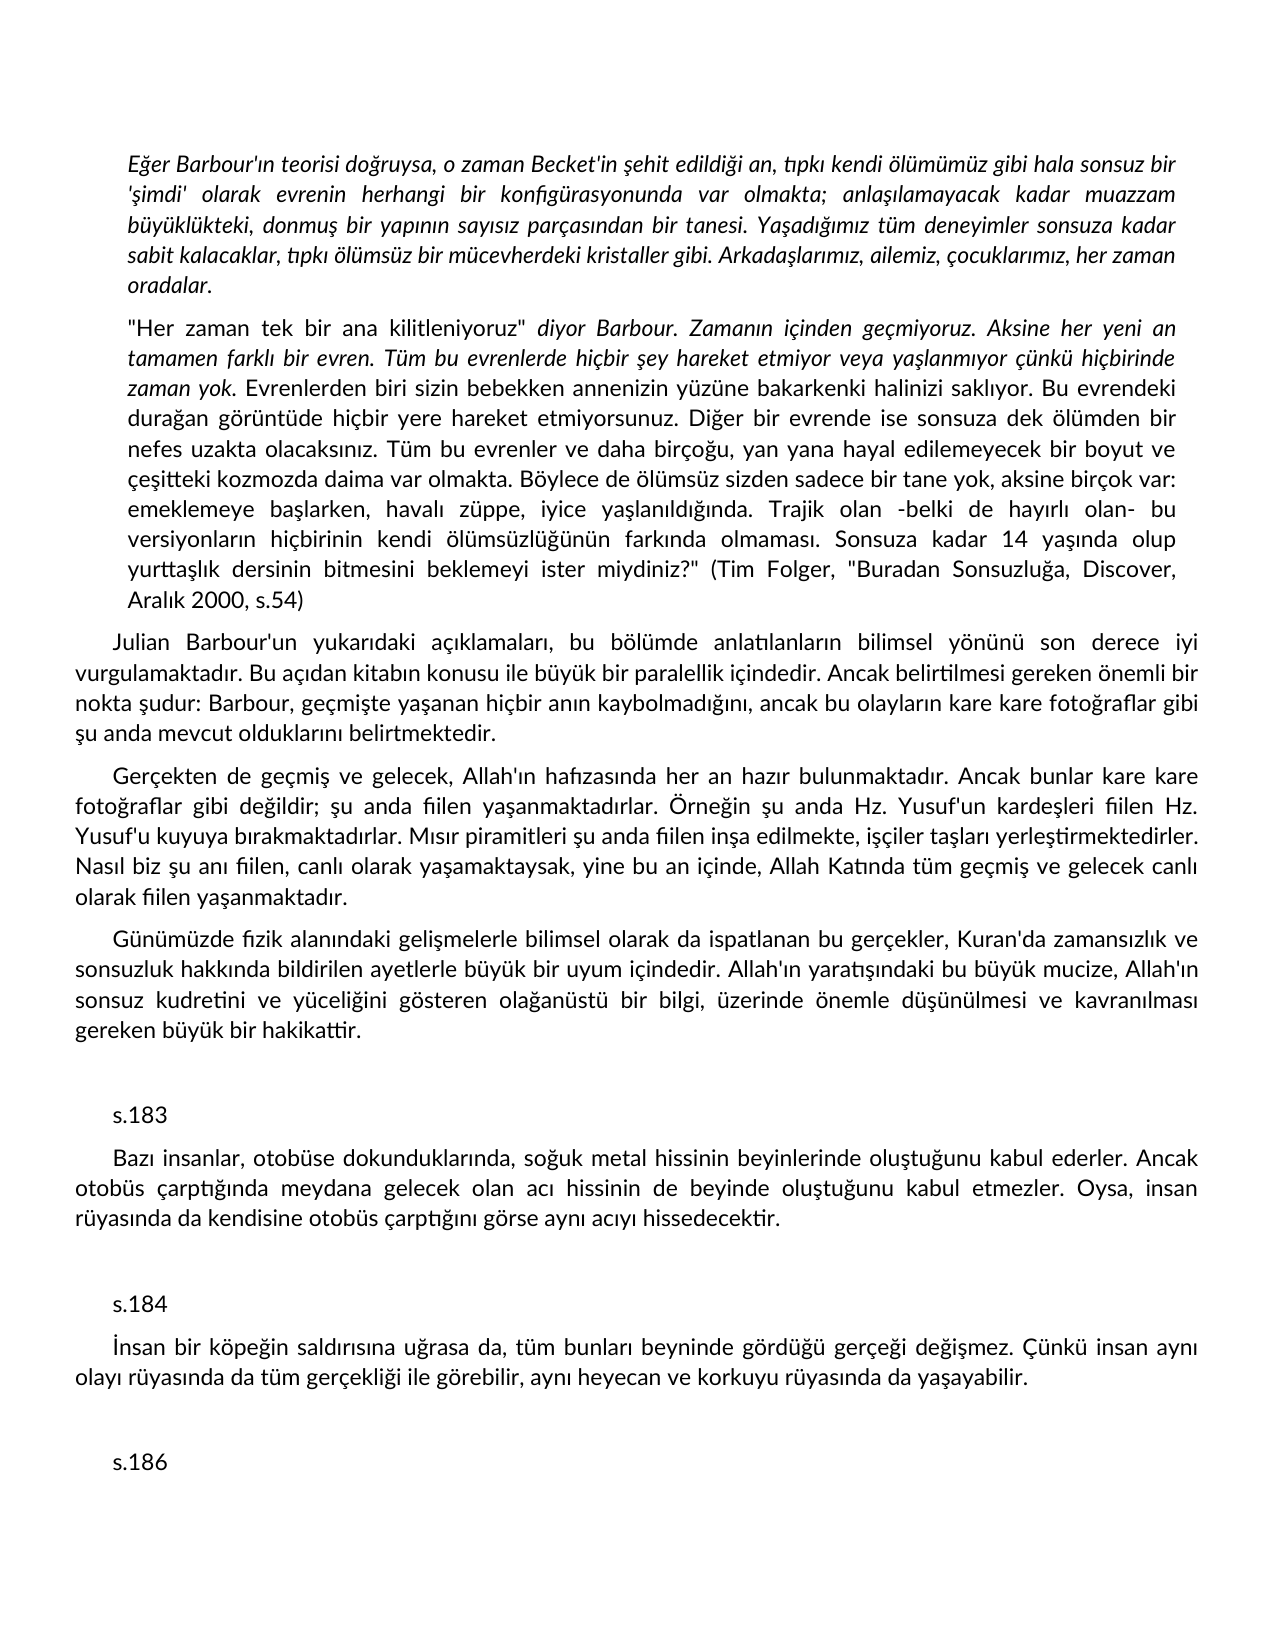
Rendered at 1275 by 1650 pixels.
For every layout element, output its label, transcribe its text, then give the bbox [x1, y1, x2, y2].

text Julian Barbour'un yukarıdaki açıklamaları, bu bölümde anlatılanların bilimsel yönünü son derece iyi vurgulamaktadır. Bu açıdan kitabın konusu ile büyük bir paralellik içindedir. Ancak belirtilmesi gereken önemli bir nokta şudur: Barbour, geçmişte yaşanan hiçbir anın kaybolmadığını, ancak bu olayların kare kare fotoğraflar gibi şu anda mevcut olduklarını belirtmektedir. [75, 628, 1200, 746]
text "Her zaman tek bir ana kilitleniyoruz" diyor Barbour. Zamanın içinden geçmiyoruz. Aksine her yeni an tamamen farklı bir evren. Tüm bu evrenlerde hiçbir şey hareket etmiyor veya yaşlanmıyor çünkü hiçbirinde zaman yok. Evrenlerden biri sizin bebekken annenizin yüzüne bakarkenki halinizi saklıyor. Bu evrendeki durağan görüntüde hiçbir yere hareket etmiyorsunuz. Diğer bir evrende ise sonsuza dek ölümden bir nefes uzakta olacaksınız. Tüm bu evrenler ve daha birçoğu, yan yana hayal edilemeyecek bir boyut ve çeşitteki kozmozda daima var olmakta. Böylece de ölümsüz sizden sadece bir tane yok, aksine birçok var: emeklemeye başlarken, havalı züppe, iyice yaşlanıldığında. Trajik olan -belki de hayırlı olan- bu versiyonların hiçbirinin kendi ölümsüzlüğünün farkında olmaması. Sonsuza kadar 14 yaşında olup yurttaşlık dersinin bitmesini beklemeyi ister miydiniz?" (Tim Folger, "Buradan Sonsuzluğa, Discover, Aralık 2000, s.54) [127, 313, 1177, 613]
text İnsan bir köpeğin saldırısına uğrasa da, tüm bunları beyninde gördüğü gerçeği değişmez. Çünkü insan aynı olayı rüyasında da tüm gerçekliği ile görebilir, aynı heyecan ve korkuyu rüyasında da yaşayabilir. [75, 1332, 1200, 1390]
text s.183 [75, 1101, 1200, 1128]
text s.184 [75, 1289, 1200, 1317]
text Gerçekten de geçmiş ve gelecek, Allah'ın hafızasında her an hazır bulunmaktadır. Ancak bunlar kare kare fotoğraflar gibi değildir; şu anda fiilen yaşanmaktadırlar. Örneğin şu anda Hz. Yusuf'un kardeşleri fiilen Hz. Yusuf'u kuyuya bırakmaktadırlar. Mısır piramitleri şu anda fiilen inşa edilmekte, işçiler taşları yerleştirmektedirler. Nasıl biz şu anı fiilen, canlı olarak yaşamaktaysak, yine bu an içinde, Allah Katında tüm geçmiş ve gelecek canlı olarak fiilen yaşanmaktadır. [75, 761, 1200, 910]
text Bazı insanlar, otobüse dokunduklarında, soğuk metal hissinin beyinlerinde oluştuğunu kabul ederler. Ancak otobüs çarptığında meydana gelecek olan acı hissinin de beyinde oluştuğunu kabul etmezler. Oysa, insan rüyasında da kendisine otobüs çarptığını görse aynı acıyı hissedecektir. [75, 1144, 1200, 1232]
text Günümüzde fizik alanındaki gelişmelerle bilimsel olarak da ispatlanan bu gerçekler, Kuran'da zamansızlık ve sonsuzluk hakkında bildirilen ayetlerle büyük bir uyum içindedir. Allah'ın yaratışındaki bu büyük mucize, Allah'ın sonsuz kudretini ve yüceliğini gösteren olağanüstü bir bilgi, üzerinde önemle düşünülmesi ve kavranılması gereken büyük bir hakikattir. [75, 925, 1200, 1043]
text Eğer Barbour'ın teorisi doğruysa, o zaman Becket'in şehit edildiği an, tıpkı kendi ölümümüz gibi hala sonsuz bir 'şimdi' olarak evrenin herhangi bir konfigürasyonunda var olmakta; anlaşılamayacak kadar muazzam büyüklükteki, donmuş bir yapının sayısız parçasından bir tanesi. Yaşadığımız tüm deneyimler sonsuza kadar sabit kalacaklar, tıpkı ölümsüz bir mücevherdeki kristaller gibi. Arkadaşlarımız, ailemiz, çocuklarımız, her zaman oradalar. [127, 150, 1177, 298]
text s.186 [75, 1448, 1200, 1475]
